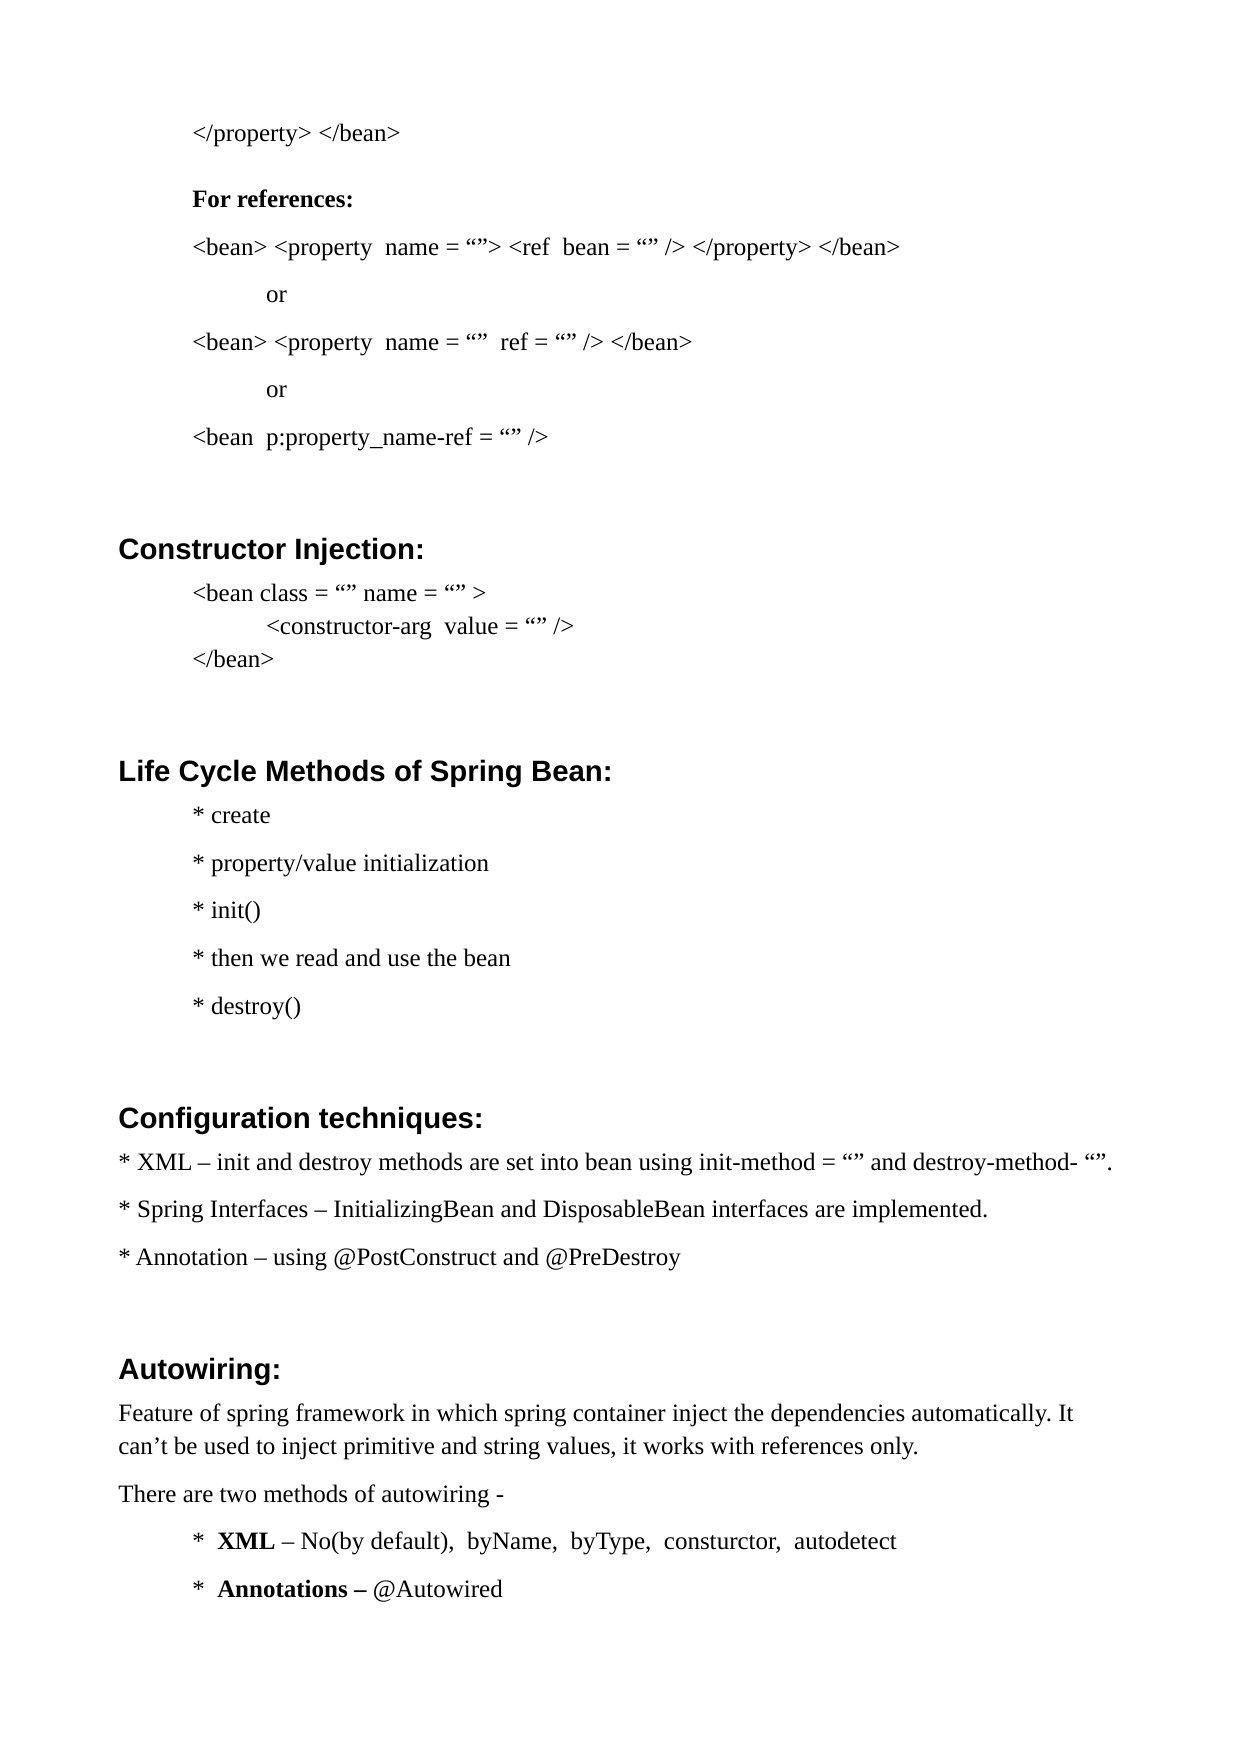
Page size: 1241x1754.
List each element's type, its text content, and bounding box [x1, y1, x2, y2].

subtitle Constructor Injection: [118, 532, 1122, 566]
text <bean class = “” name = “” > <constructor-arg value = “” /> </bean> [118, 578, 1122, 673]
text <bean> <property name = “” ref = “” /> </bean> [118, 327, 1122, 356]
text There are two methods of autowiring - [118, 1479, 1122, 1507]
text * Spring Interfaces – InitializingBean and DisposableBean interfaces are implemented. [118, 1194, 1122, 1223]
subtitle Life Cycle Methods of Spring Bean: [118, 754, 1122, 788]
text * Annotations – @Autowired [118, 1574, 1122, 1603]
text * XML – No(by default), byName, byType, consturctor, autodetect [118, 1526, 1122, 1555]
text <bean p:property_name-ref = “” /> [118, 422, 1122, 451]
text </property> </bean> For references: [118, 118, 1122, 213]
text or [118, 279, 1122, 308]
subtitle Autowiring: [118, 1352, 1122, 1386]
text * property/value initialization [118, 848, 1122, 877]
text * then we read and use the bean [118, 943, 1122, 972]
text or [118, 374, 1122, 403]
text <bean> <property name = “”> <ref bean = “” /> </property> </bean> [118, 232, 1122, 261]
text * init() [118, 896, 1122, 924]
text * destroy() [118, 991, 1122, 1019]
text * create [118, 800, 1122, 829]
text * Annotation – using @PostConstruct and @PreDestroy [118, 1242, 1122, 1271]
subtitle Configuration techniques: [118, 1101, 1122, 1134]
text * XML – init and destroy methods are set into bean using init-method = “” and destroy-method- “”. [118, 1147, 1122, 1176]
text Feature of spring framework in which spring container inject the dependencies automatically. It can’t be used to inject primitive and string values, it works with references only. [118, 1398, 1122, 1460]
